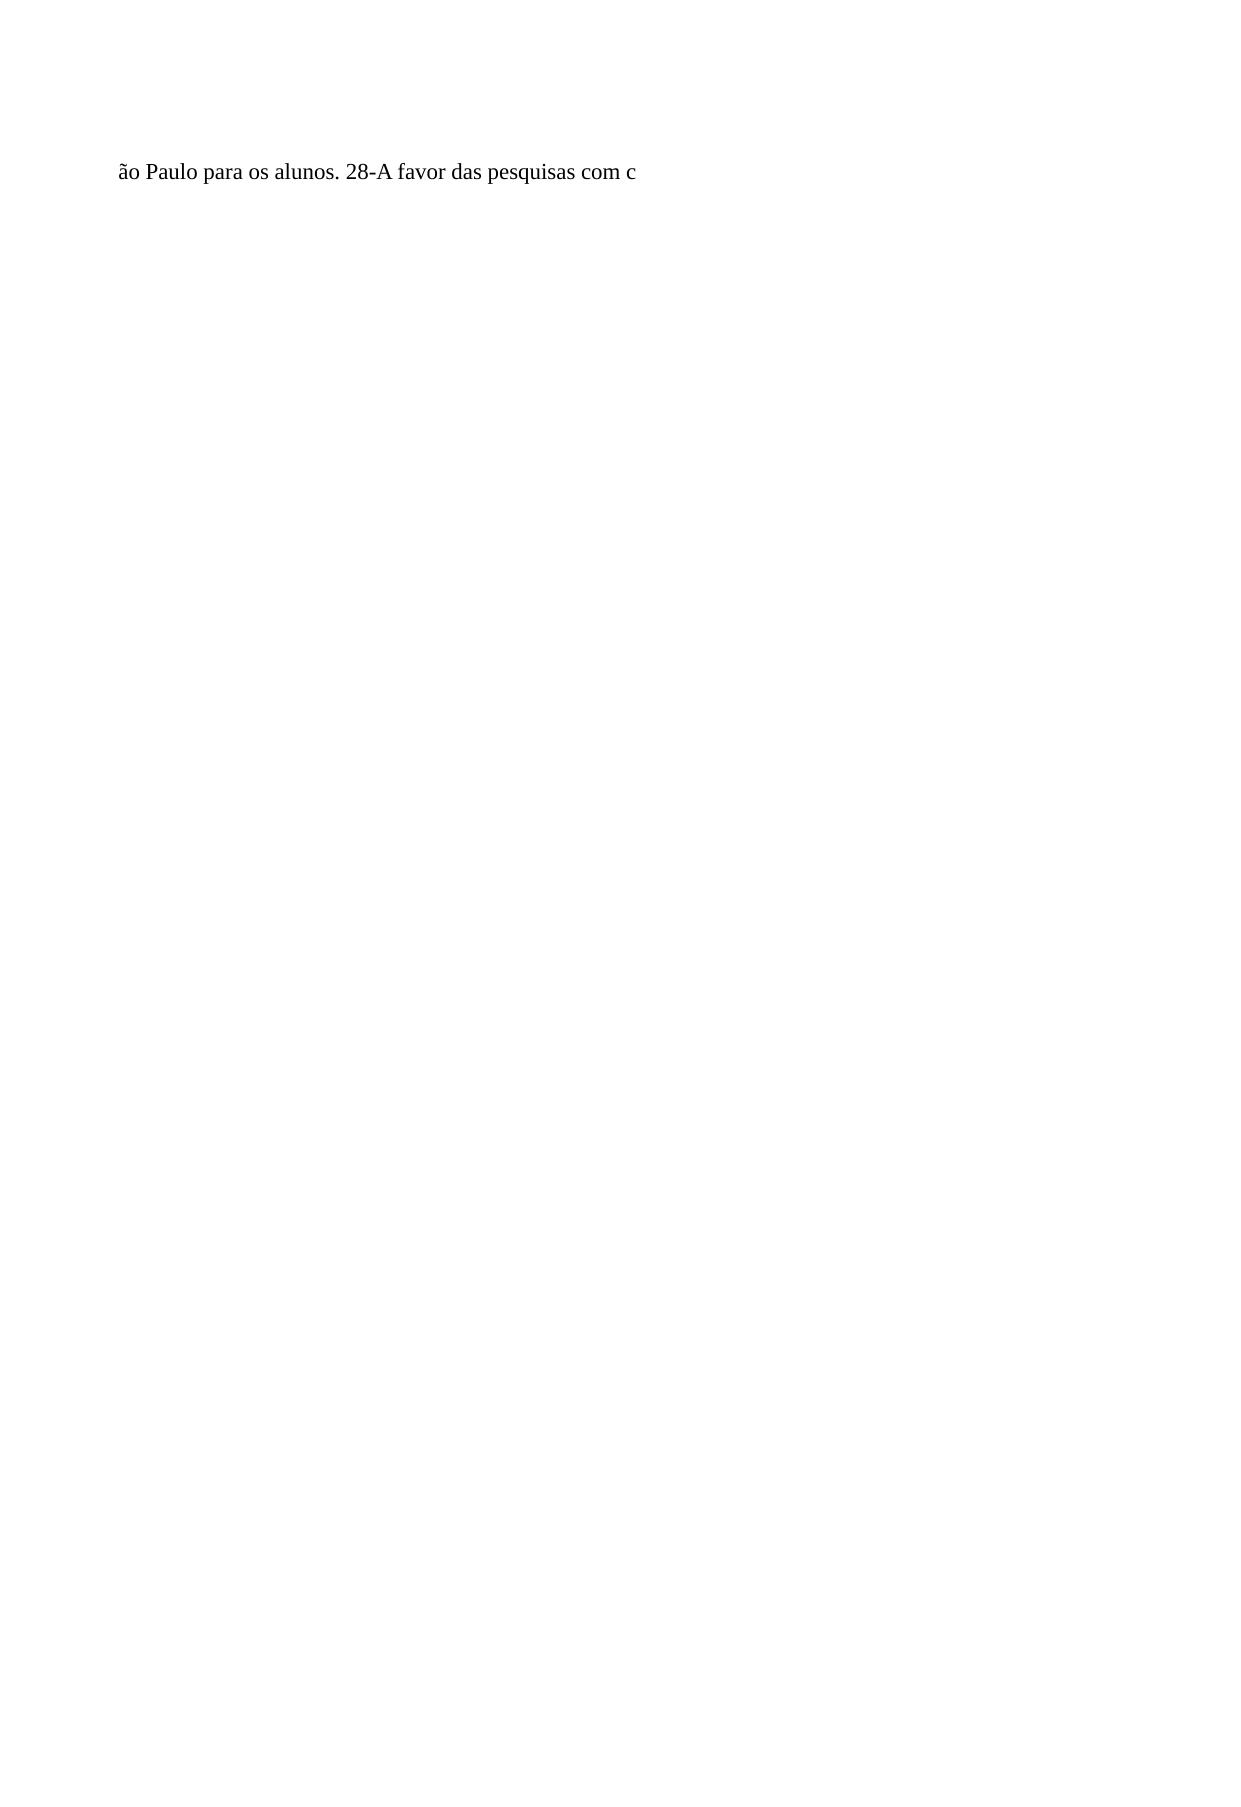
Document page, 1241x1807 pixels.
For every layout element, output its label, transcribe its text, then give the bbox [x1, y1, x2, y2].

text ão Paulo para os alunos. 28-A favor das pesquisas com c [118, 158, 1164, 184]
